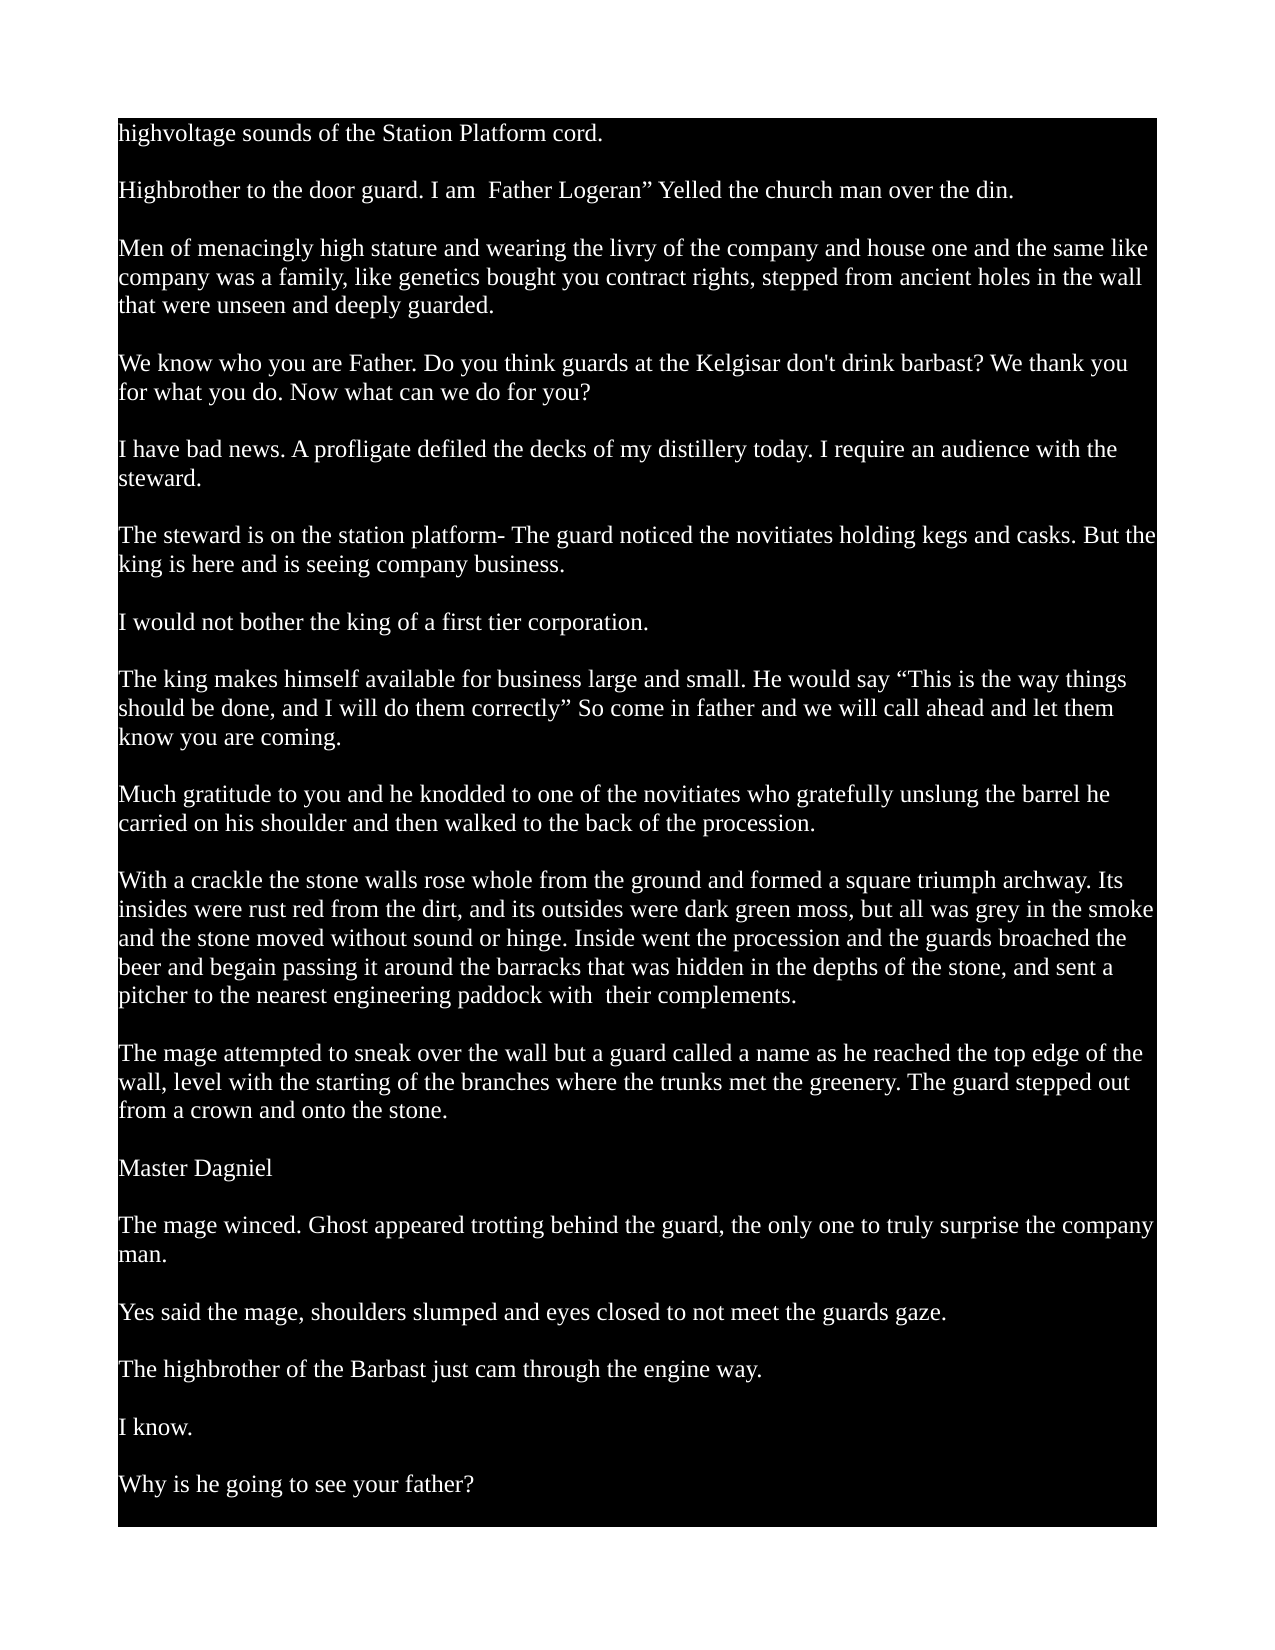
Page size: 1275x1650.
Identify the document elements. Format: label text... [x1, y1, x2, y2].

text The mage winced. Ghost appeared trotting behind the guard, the only one to truly surprise the company man. Yes said the mage, shoulders slumped and eyes closed to not meet the guards gaze. The highbrother of the Barbast just cam through the engine way. I know. Why is he going to see your father? [118, 1211, 1157, 1527]
text Men of menacingly high stature and wearing the livry of the company and house one and the same like company was a family, like genetics bought you contract rights, stepped from ancient holes in the wall that were unseen and deeply guarded. We know who you are Father. Do you think guards at the Kelgisar don't drink barbast? We thank you for what you do. Now what can we do for you? I have bad news. A profligate defiled the decks of my distillery today. I require an audience with the steward. The steward is on the station platform- The guard noticed the novitiates holding kegs and casks. But the king is here and is seeing company business. I would not bother the king of a first tier corporation. The king makes himself available for business large and small. He would say “This is the way things should be done, and I will do them correctly” So come in father and we will call ahead and let them know you are coming. Much gratitude to you and he knodded to one of the novitiates who gratefully unslung the barrel he carried on his shoulder and then walked to the back of the procession. With a crackle the stone walls rose whole from the ground and formed a square triumph archway. Its insides were rust red from the dirt, and its outsides were dark green moss, but all was grey in the smoke and the stone moved without sound or hinge. Inside went the procession and the guards broached the beer and begain passing it around the barracks that was hidden in the depths of the stone, and sent a pitcher to the nearest engineering paddock with their complements. The mage attempted to sneak over the wall but a guard called a name as he reached the top edge of the wall, level with the starting of the branches where the trunks met the greenery. The guard stepped out from a crown and onto the stone. Master Dagniel [118, 233, 1157, 1182]
text highvoltage sounds of the Station Platform cord. Highbrother to the door guard. I am Father Logeran” Yelled the church man over the din. [118, 118, 1157, 204]
